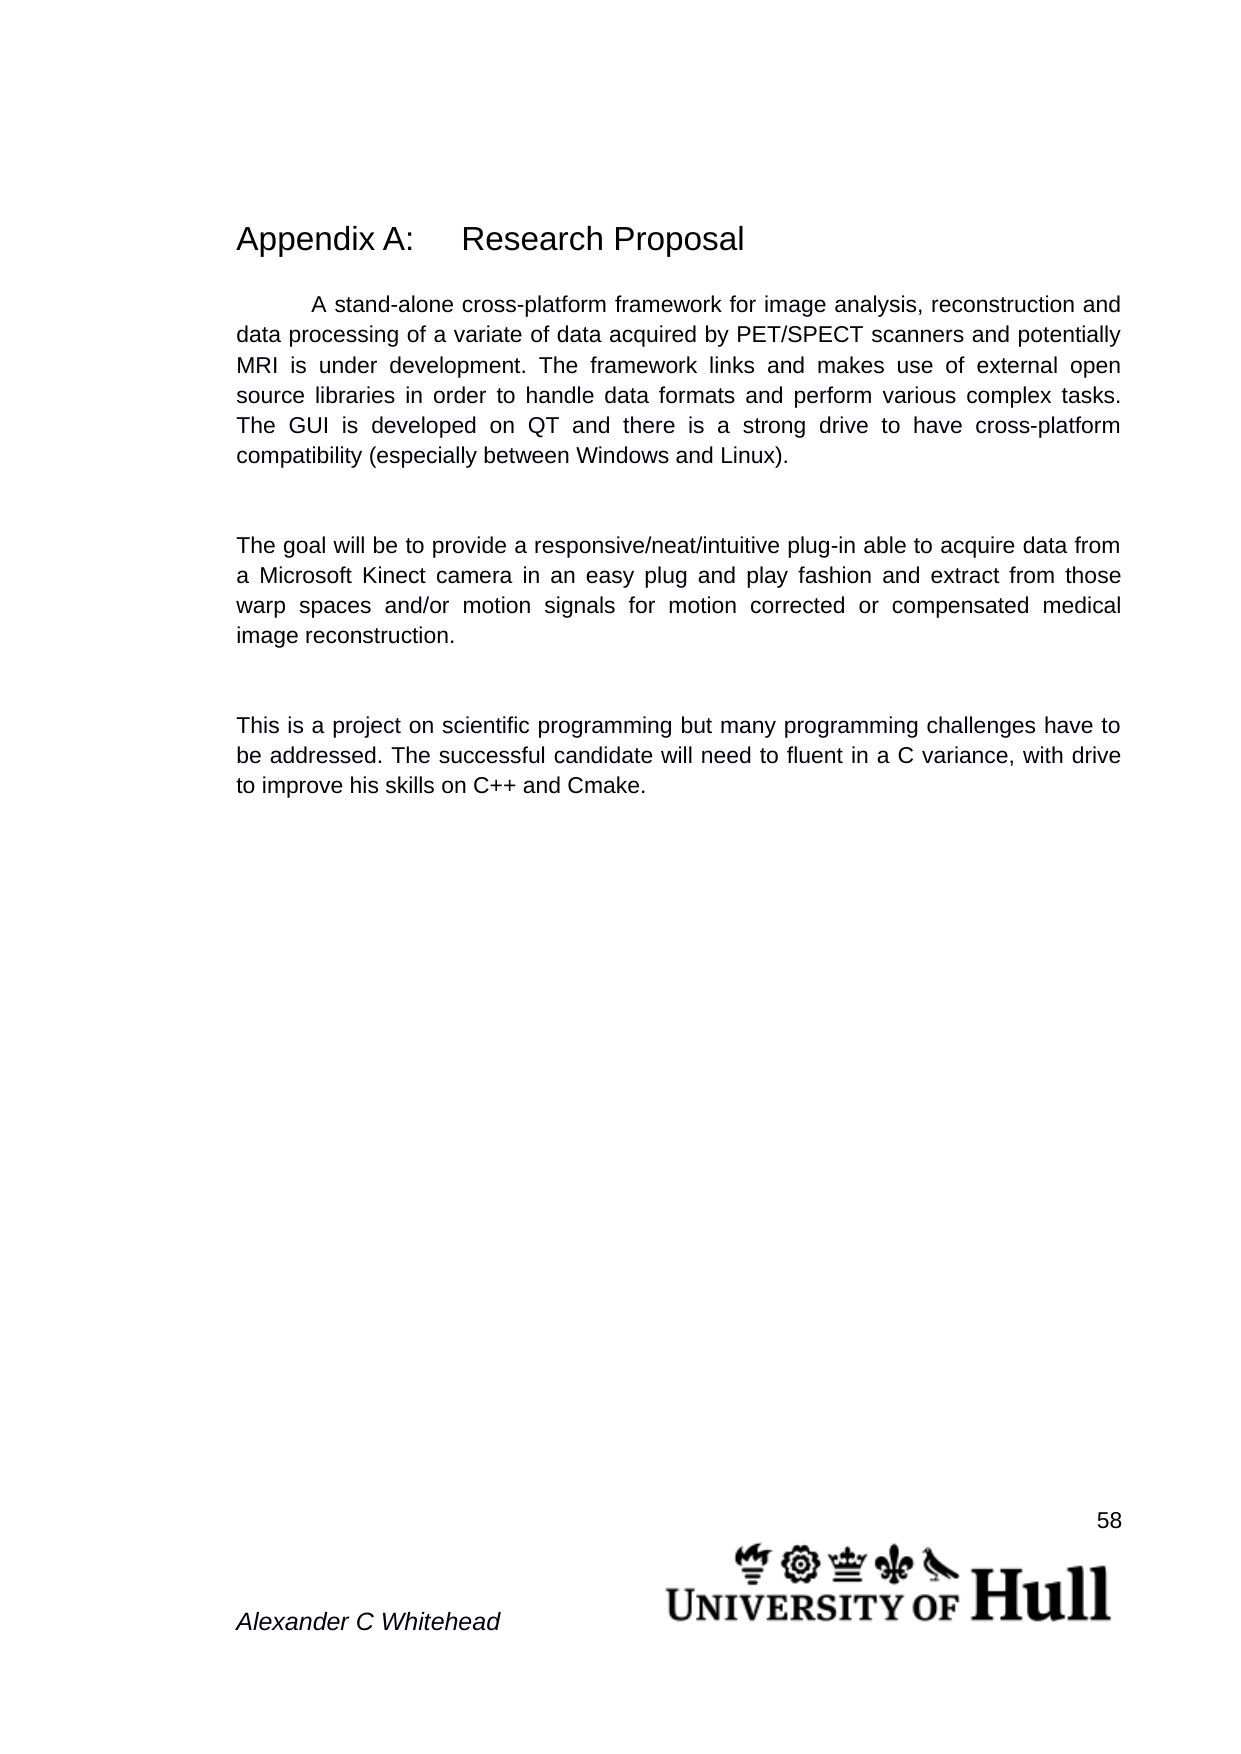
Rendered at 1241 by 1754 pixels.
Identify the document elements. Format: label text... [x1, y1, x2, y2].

text A stand-alone cross-platform framework for image analysis, reconstruction and data processing of a variate of data acquired by PET/SPECT scanners and potentially MRI is under development. The framework links and makes use of external open source libraries in order to handle data formats and perform various complex tasks. The GUI is developed on QT and there is a strong drive to have cross-platform compatibility (especially between Windows and Linux). [236, 291, 1122, 468]
text This is a project on scientific programming but many programming challenges have to be addressed. The successful candidate will need to fluent in a C variance, with drive to improve his skills on C++ and Cmake. [236, 712, 1122, 799]
subtitle Research Proposal [236, 219, 1122, 258]
text The goal will be to provide a responsive/neat/intuitive plug-in able to acquire data from a Microsoft Kinect camera in an easy plug and play fashion and extract from those warp spaces and/or motion signals for motion corrected or compensated medical image reconstruction. [236, 532, 1122, 649]
picture [659, 1533, 1119, 1631]
